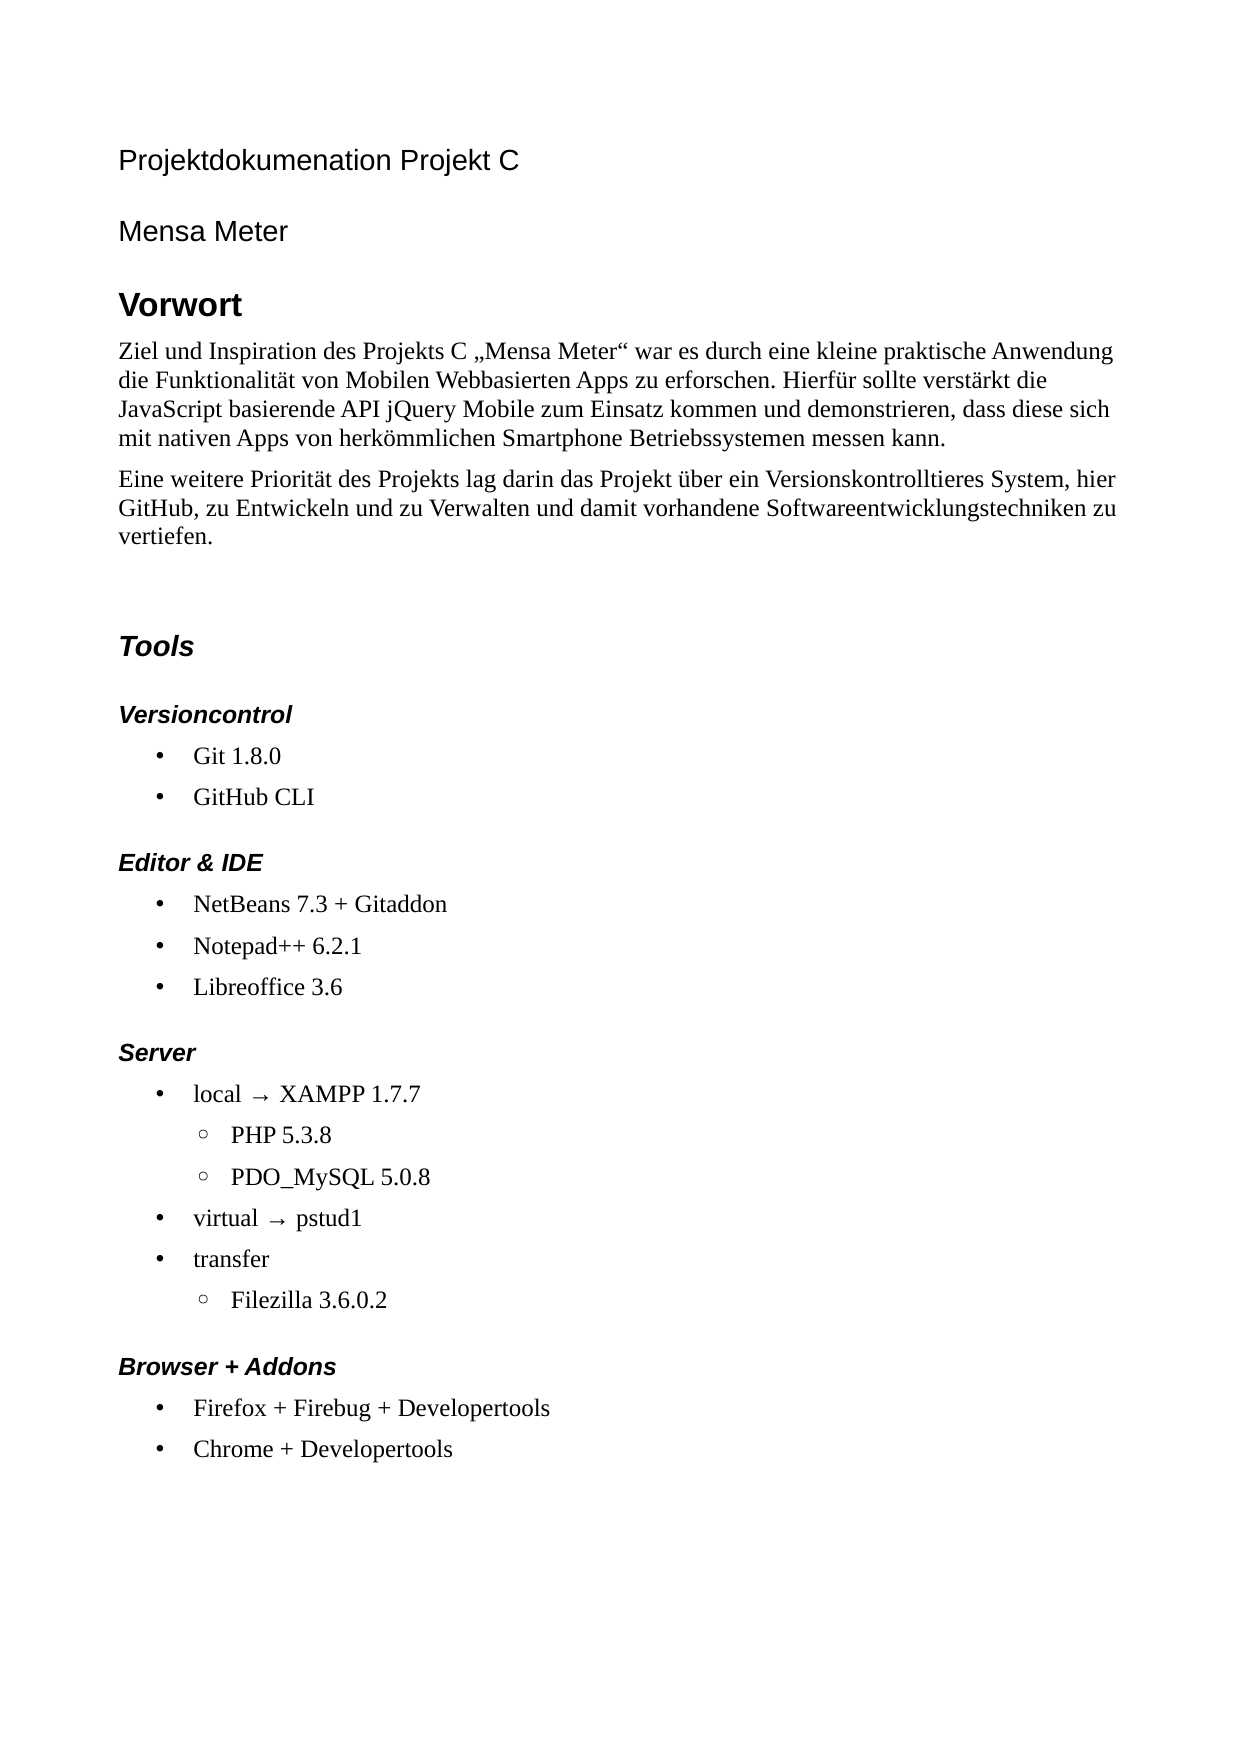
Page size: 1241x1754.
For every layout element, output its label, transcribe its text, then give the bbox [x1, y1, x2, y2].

subtitle Projektdokumenation Projekt C [118, 143, 1122, 177]
list Chrome + Developertools [156, 1434, 1122, 1463]
subtitle Versioncontrol [118, 700, 1122, 728]
list Firefox + Firebug + Developertools [156, 1393, 1122, 1422]
list GitHub CLI [156, 782, 1122, 811]
list PHP 5.3.8 [193, 1121, 1122, 1149]
list transfer [156, 1244, 1122, 1273]
list Filezilla 3.6.0.2 [193, 1286, 1122, 1314]
subtitle Browser + Addons [118, 1352, 1122, 1380]
list NetBeans 7.3 + Gitaddon [156, 889, 1122, 918]
list virtual → pstud1 [156, 1203, 1122, 1232]
list Notepad++ 6.2.1 [156, 931, 1122, 959]
text Ziel und Inspiration des Projekts C „Mensa Meter“ war es durch eine kleine praktische Anwendung die Funktionalität von Mobilen Webbasierten Apps zu erforschen. Hierfür sollte verstärkt die JavaScript basierende API jQuery Mobile zum Einsatz kommen und demonstrieren, dass diese sich mit nativen Apps von herkömmlichen Smartphone Betriebssystemen messen kann. [118, 336, 1122, 451]
text Eine weitere Priorität des Projekts lag darin das Projekt über ein Versionskontrolltieres System, hier GitHub, zu Entwickeln und zu Verwalten und damit vorhandene Softwareentwicklungstechniken zu vertiefen. [118, 464, 1122, 550]
subtitle Editor & IDE [118, 848, 1122, 877]
subtitle Mensa Meter [118, 214, 1122, 248]
list Libreoffice 3.6 [156, 972, 1122, 1001]
subtitle Tools [118, 629, 1122, 662]
subtitle Vorwort [118, 285, 1122, 324]
list Git 1.8.0 [156, 741, 1122, 770]
list local → XAMPP 1.7.7 [156, 1079, 1122, 1108]
subtitle Server [118, 1038, 1122, 1067]
list PDO_MySQL 5.0.8 [193, 1162, 1122, 1191]
